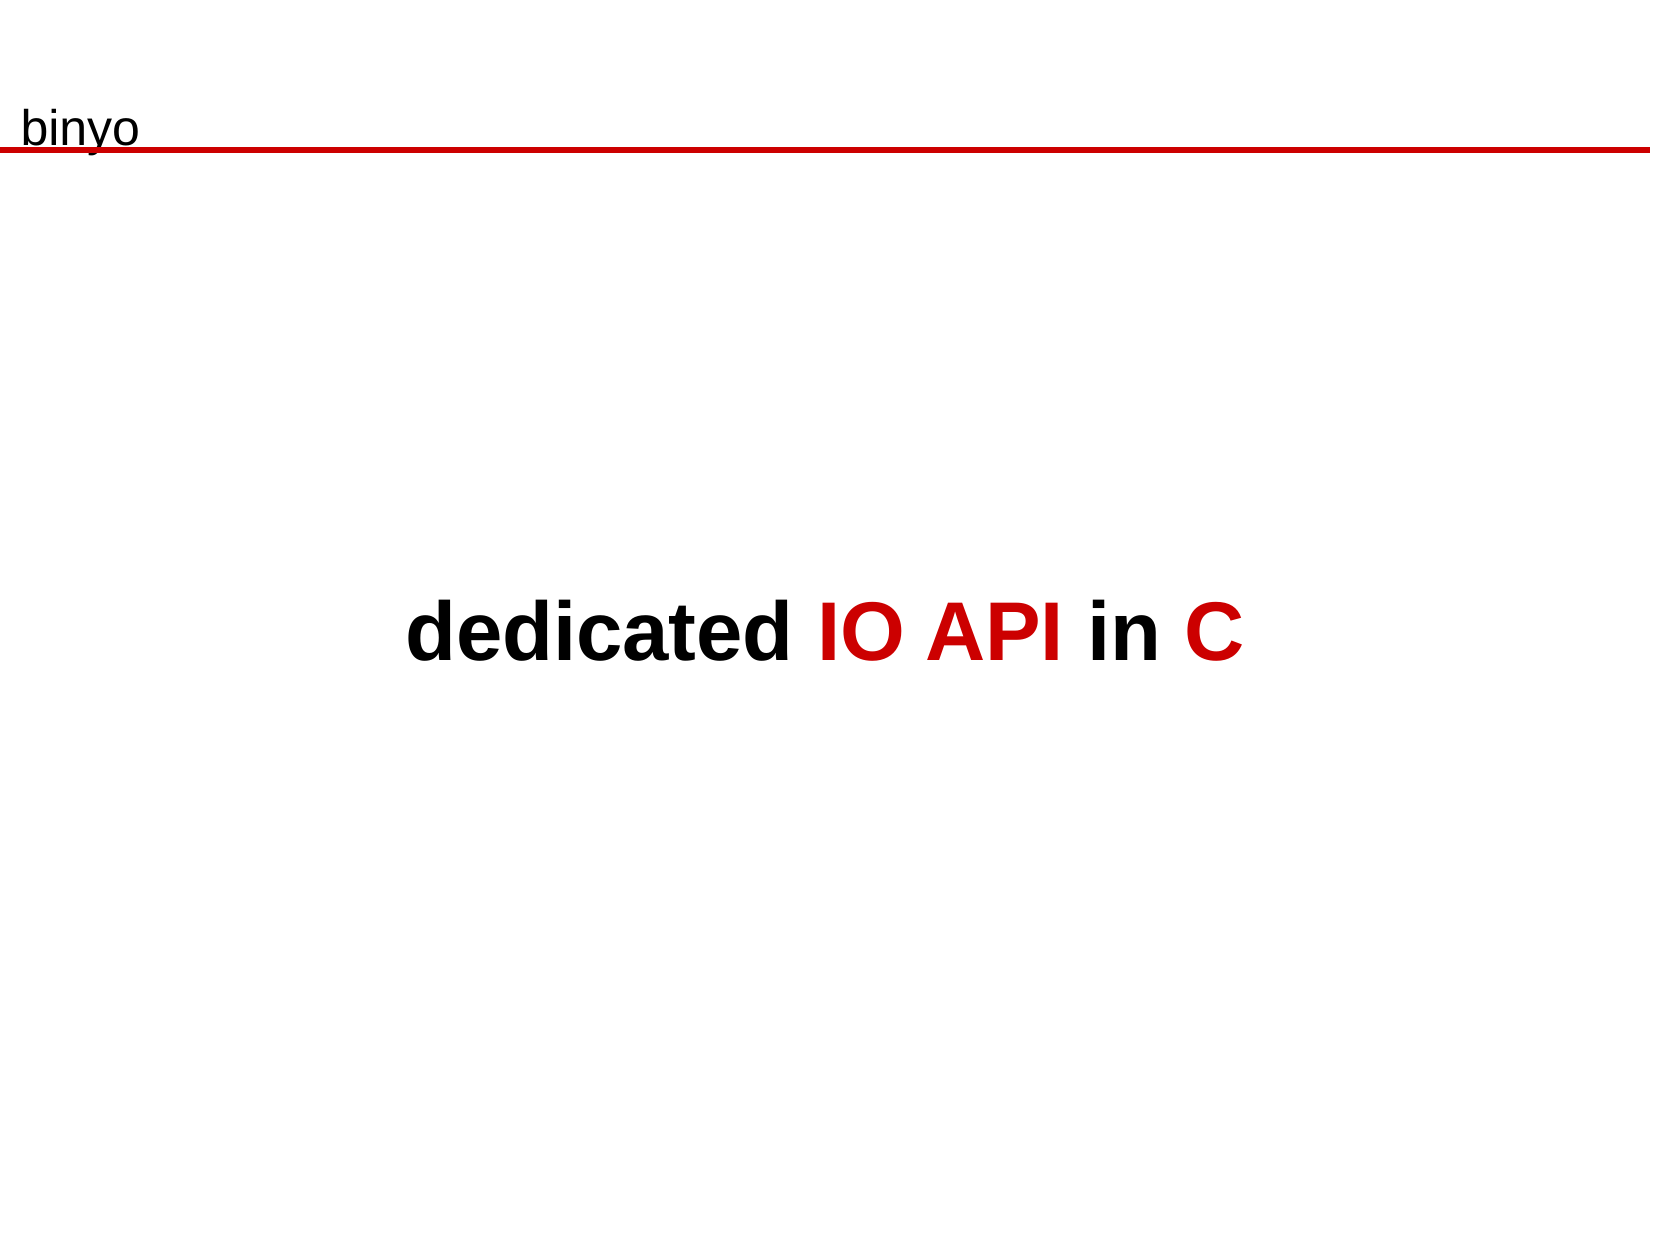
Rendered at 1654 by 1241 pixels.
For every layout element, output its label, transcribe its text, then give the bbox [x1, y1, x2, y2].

subtitle [0, 0, 1654, 147]
text_box dedicated IO API in C [0, 585, 1651, 679]
text_box binyo [5, 92, 1654, 331]
subtitle [0, 153, 1654, 1241]
